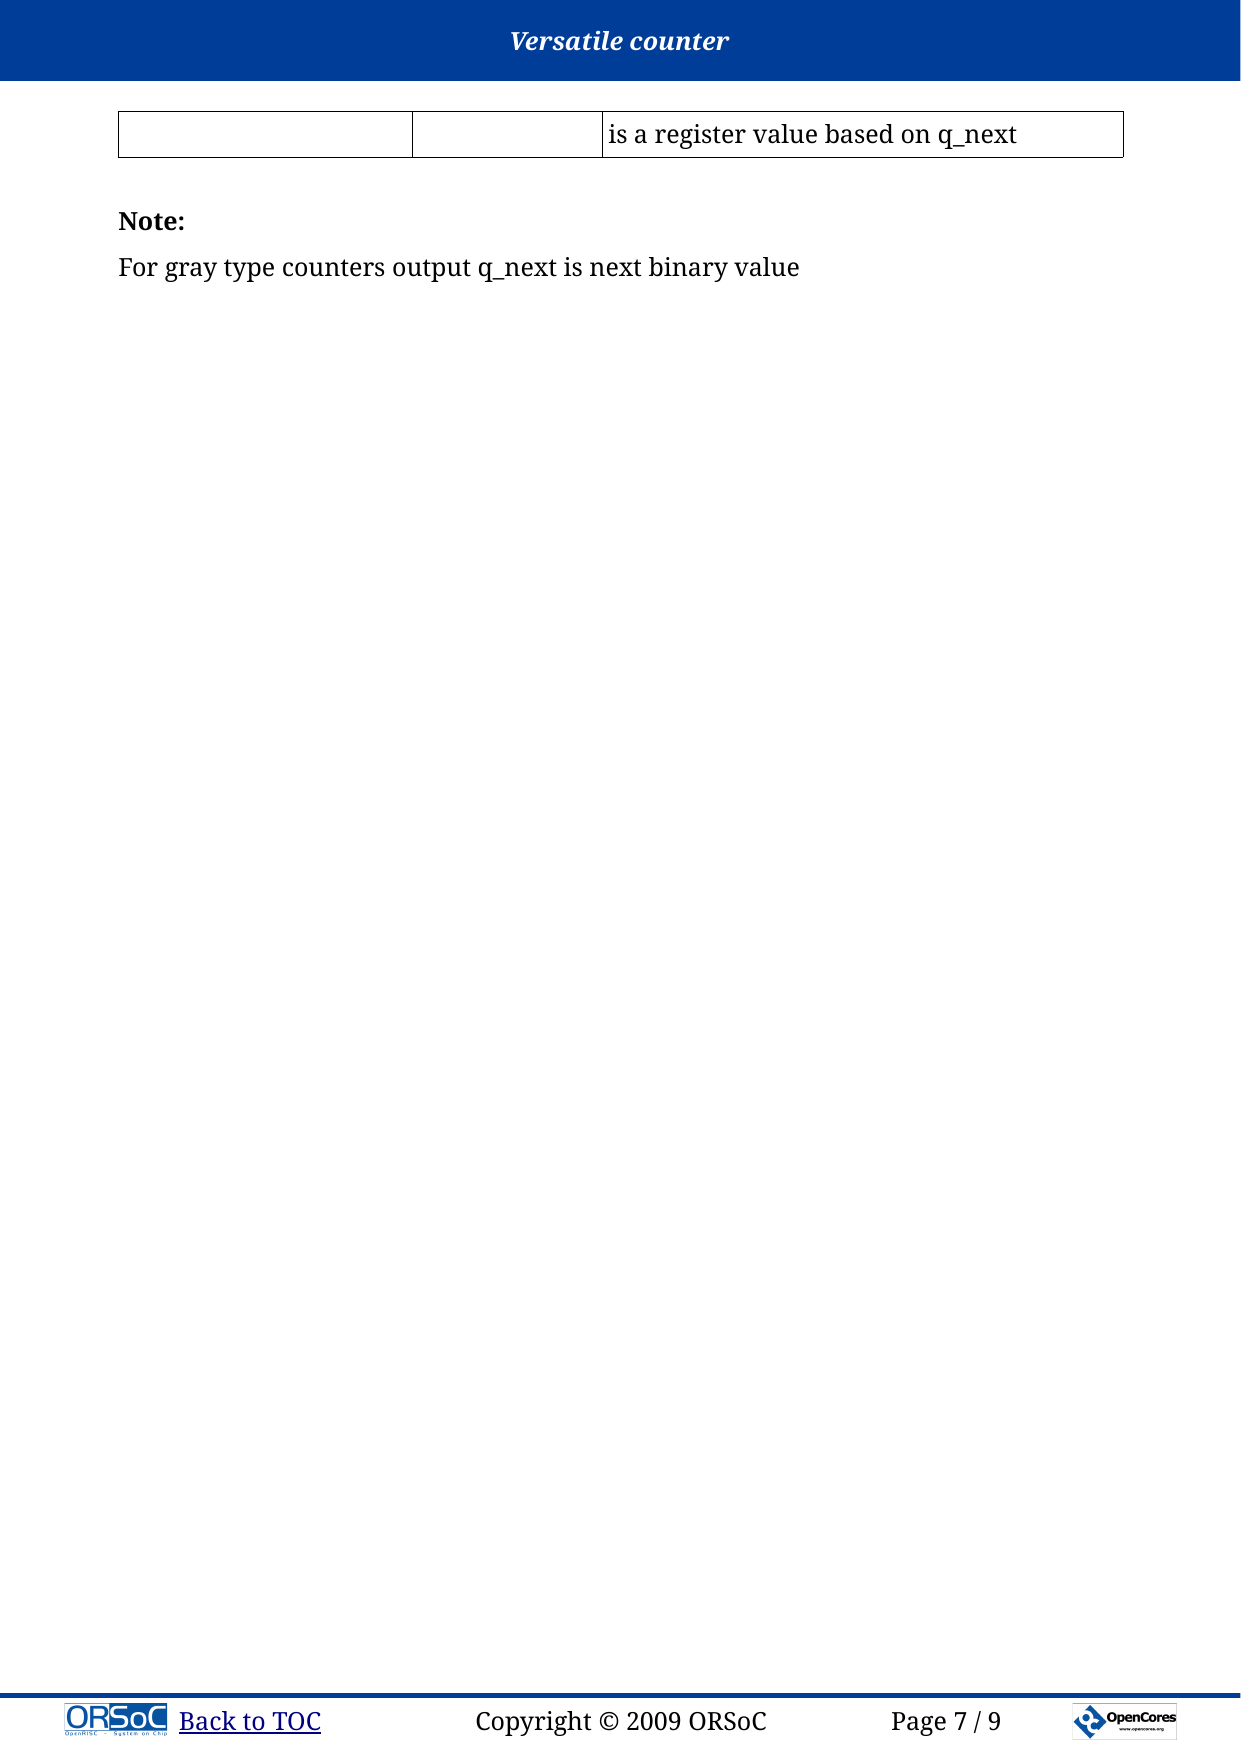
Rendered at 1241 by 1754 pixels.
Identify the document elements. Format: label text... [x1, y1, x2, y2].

picture [64, 1703, 168, 1736]
text Note: [118, 203, 1122, 237]
text For gray type counters output q_next is next binary value [118, 250, 1122, 284]
table_cell [119, 112, 412, 157]
table_cell is a register value based on q_next [603, 112, 1123, 157]
picture [1072, 1703, 1177, 1740]
table_cell [413, 112, 602, 157]
